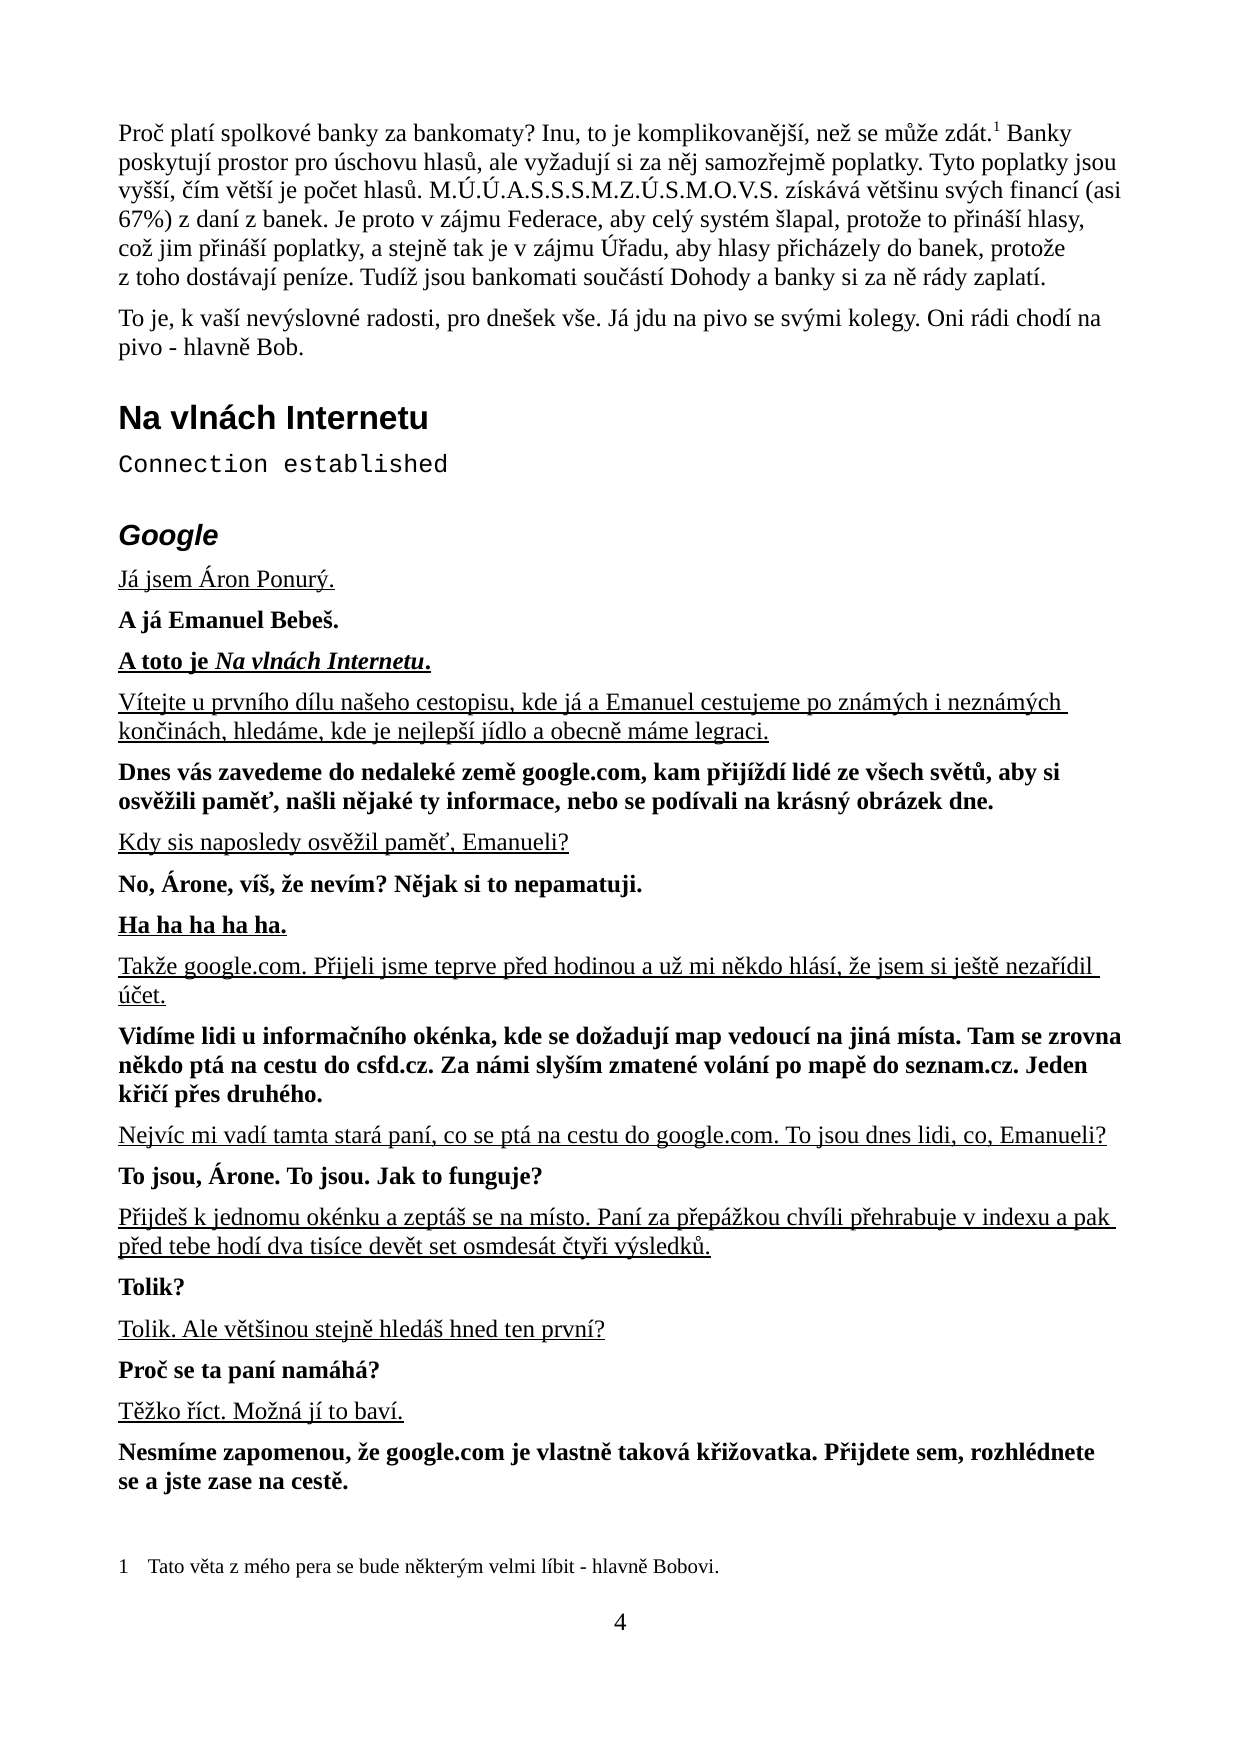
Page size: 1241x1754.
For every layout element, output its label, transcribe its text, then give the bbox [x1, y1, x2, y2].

text Connection established [118, 449, 1122, 480]
text Ha ha ha ha ha. [118, 910, 1122, 939]
text Tolik. Ale většinou stejně hledáš hned ten první? [118, 1314, 1122, 1342]
text Nesmíme zapomenou, že google.com je vlastně taková křižovatka. Přijdete sem, rozhlédnete se a jste zase na cestě. [118, 1437, 1122, 1495]
text Kdy sis naposledy osvěžil paměť, Emanueli? [118, 827, 1122, 856]
text To je, k vaší nevýslovné radosti, pro dnešek vše. Já jdu na pivo se svými kolegy. Oni rádi chodí na pivo - hlavně Bob. [118, 303, 1122, 361]
text Proč se ta paní namáhá? [118, 1355, 1122, 1384]
text Tolik? [118, 1272, 1122, 1301]
text Vítejte u prvního dílu našeho cestopisu, kde já a Emanuel cestujeme po známých i neznámých končinách, hledáme, kde je nejlepší jídlo a obecně máme legraci. [118, 687, 1122, 745]
text Vidíme lidi u informačního okénka, kde se dožadují map vedoucí na jiná místa. Tam se zrovna někdo ptá na cestu do csfd.cz. Za námi slyším zmatené volání po mapě do seznam.cz. Jeden křičí přes druhého. [118, 1021, 1122, 1107]
text Těžko říct. Možná jí to baví. [118, 1396, 1122, 1425]
text A já Emanuel Bebeš. [118, 605, 1122, 634]
text No, Árone, víš, že nevím? Nějak si to nepamatuji. [118, 869, 1122, 897]
text Já jsem Áron Ponurý. [118, 564, 1122, 592]
text To jsou, Árone. To jsou. Jak to funguje? [118, 1161, 1122, 1190]
text Takže google.com. Přijeli jsme teprve před hodinou a už mi někdo hlásí, že jsem si ještě nezařídil účet. [118, 951, 1122, 1009]
text Přijdeš k jednomu okénku a zeptáš se na místo. Paní za přepážkou chvíli přehrabuje v indexu a pak před tebe hodí dva tisíce devět set osmdesát čtyři výsledků. [118, 1202, 1122, 1260]
text Tato věta z mého pera se bude některým velmi líbit - hlavně Bobovi. [118, 1553, 1122, 1578]
text A toto je Na vlnách Internetu. [118, 646, 1122, 675]
text Nejvíc mi vadí tamta stará paní, co se ptá na cestu do google.com. To jsou dnes lidi, co, Emanueli? [118, 1120, 1122, 1149]
subtitle Google [118, 518, 1122, 551]
text Proč platí spolkové banky za bankomaty? Inu, to je komplikovanější, než se může zdát. Banky poskytují prostor pro úschovu hlasů, ale vyžadují si za něj samozřejmě poplatky. Tyto poplatky jsou vyšší, čím větší je počet hlasů. M.Ú.Ú.A.S.S.S.M.Z.Ú.S.M.O.V.S. získává většinu svých financí (asi 67%) z daní z banek. Je proto v zájmu Federace, aby celý systém šlapal, protože to přináší hlasy, což jim přináší poplatky, a stejně tak je v zájmu Úřadu, aby hlasy přicházely do banek, protože z toho dostávají peníze. Tudíž jsou bankomati součástí Dohody a banky si za ně rády zaplatí. [118, 118, 1122, 291]
subtitle Na vlnách Internetu [118, 398, 1122, 437]
text Dnes vás zavedeme do nedaleké země google.com, kam přijíždí lidé ze všech světů, aby si osvěžili paměť, našli nějaké ty informace, nebo se podívali na krásný obrázek dne. [118, 757, 1122, 815]
